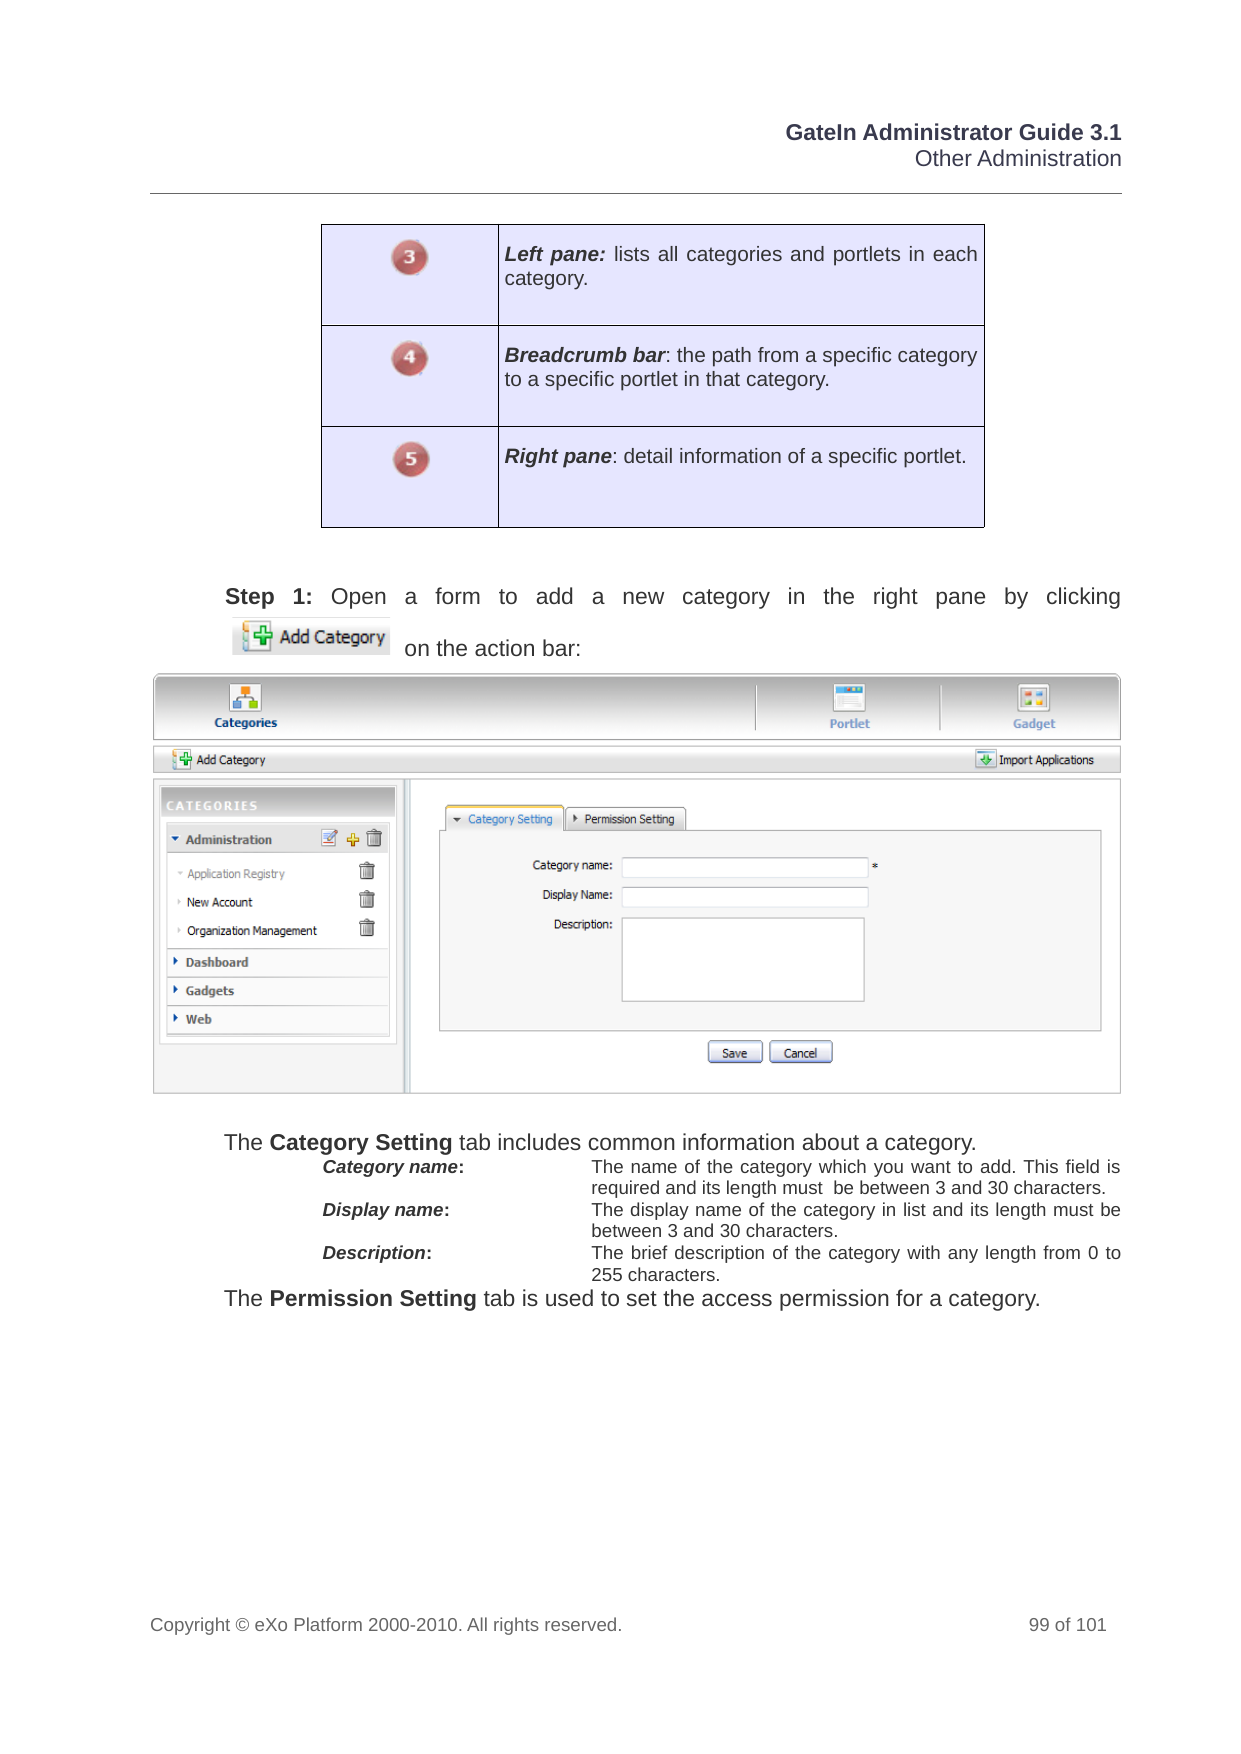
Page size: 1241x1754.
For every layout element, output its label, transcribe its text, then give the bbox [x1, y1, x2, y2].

text Display name: The display name of the category in list and its length must be between 3 and 30 characters. [322, 1199, 1122, 1242]
table_cell Breadcrumb bar: the path from a specific category to a specific portlet in that category. [499, 326, 984, 426]
picture [389, 438, 431, 480]
table_cell [322, 278, 498, 324]
text The Permission Setting tab is used to set the access permission for a category. [223, 1285, 1122, 1311]
picture [232, 617, 391, 655]
text Description: The brief description of the category with any length from 0 to 255 characters. [322, 1242, 1122, 1285]
table_cell [322, 326, 498, 378]
picture [389, 236, 431, 278]
list Step 1: Open a form to add a new category in the right pane by clicking on the action bar: [187, 583, 1122, 662]
text Category name: The name of the category which you want to add. This field is required and its length must be between 3 and 30 characters. [322, 1156, 1122, 1199]
table_cell [322, 480, 498, 527]
table_cell [322, 379, 498, 426]
text The Category Setting tab includes common information about a category. [223, 1129, 1122, 1156]
table_cell Left pane: lists all categories and portlets in each category. [499, 225, 984, 324]
table_cell [322, 225, 498, 277]
picture [389, 337, 431, 379]
table_cell [322, 427, 498, 479]
picture [149, 669, 1123, 1096]
table_cell Right pane: detail information of a specific portlet. [499, 427, 984, 527]
